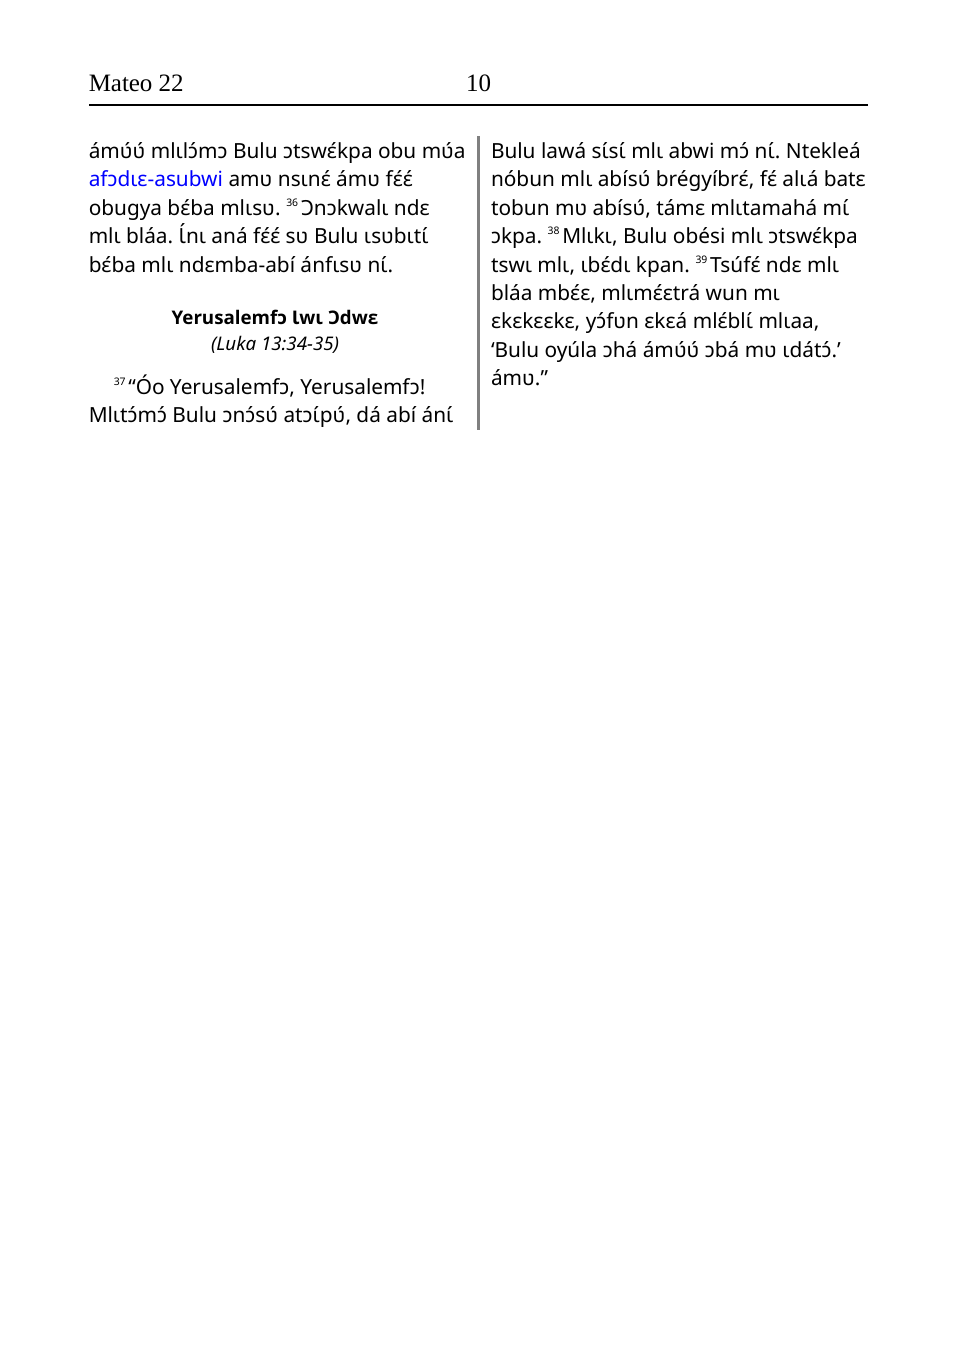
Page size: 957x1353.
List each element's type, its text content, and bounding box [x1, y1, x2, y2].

text Yerusalemfɔ Ɩwɩ Ɔdwɛ [90, 304, 465, 331]
text Bulu lawá sɩ́sɩ́ mlɩ abwi mɔ́ nɩ́. Ntekleá nóbun mlɩ abísʋ́ brégyíbrɛ́, fɛ́ alɩá batɛ tobun mʋ abísʋ́, támɛ mlɩtamahá mɩ́ ɔkpa. 38 Mlɩkɩ, Bulu obési mlɩ ɔtswɛ́kpa tswɩ mlɩ, ɩbɛ́dɩ kpan. 39 Tsúfɛ́ ndɛ mlɩ bláa mbɛ́ɛ, mlɩmɛ́ɛtrá wun mɩ ɛkɛkɛɛkɛ, yɔ́fʋn ɛkɛá mlɛ́blɩ́ mlɩaa, ‘Bulu oyúla ɔhá ámʋ́ʋ́ ɔbá mʋ ɩdátɔ́.’ ámʋ.” [491, 136, 868, 392]
text 37 “Óo Yerusalemfɔ, Yerusalemfɔ! Mlɩtɔ́mɔ́ Bulu ɔnɔ́sʋ́ atɔɩ́pʋ́, dá abí ánɩ́ [88, 372, 466, 429]
text ámʋ́ʋ́ mlɩlɔ́mɔ Bulu ɔtswɛ́kpa obu mʋ́a afɔdɩɛ-asubwi amʋ nsɩnɛ́ ámʋ fɛ́ɛ́ obugya bɛ́ba mlɩsʋ. 36 Ɔnɔkwalɩ ndɛ mlɩ bláa. Ɩ́nɩ aná fɛ́ɛ́ sʋ Bulu ɩsʋbɩtɩ́ bɛ́ba mlɩ ndɛmba-abí ánfɩsʋ nɩ́. [88, 136, 466, 278]
text (Luka 13:34-35) [90, 338, 465, 364]
